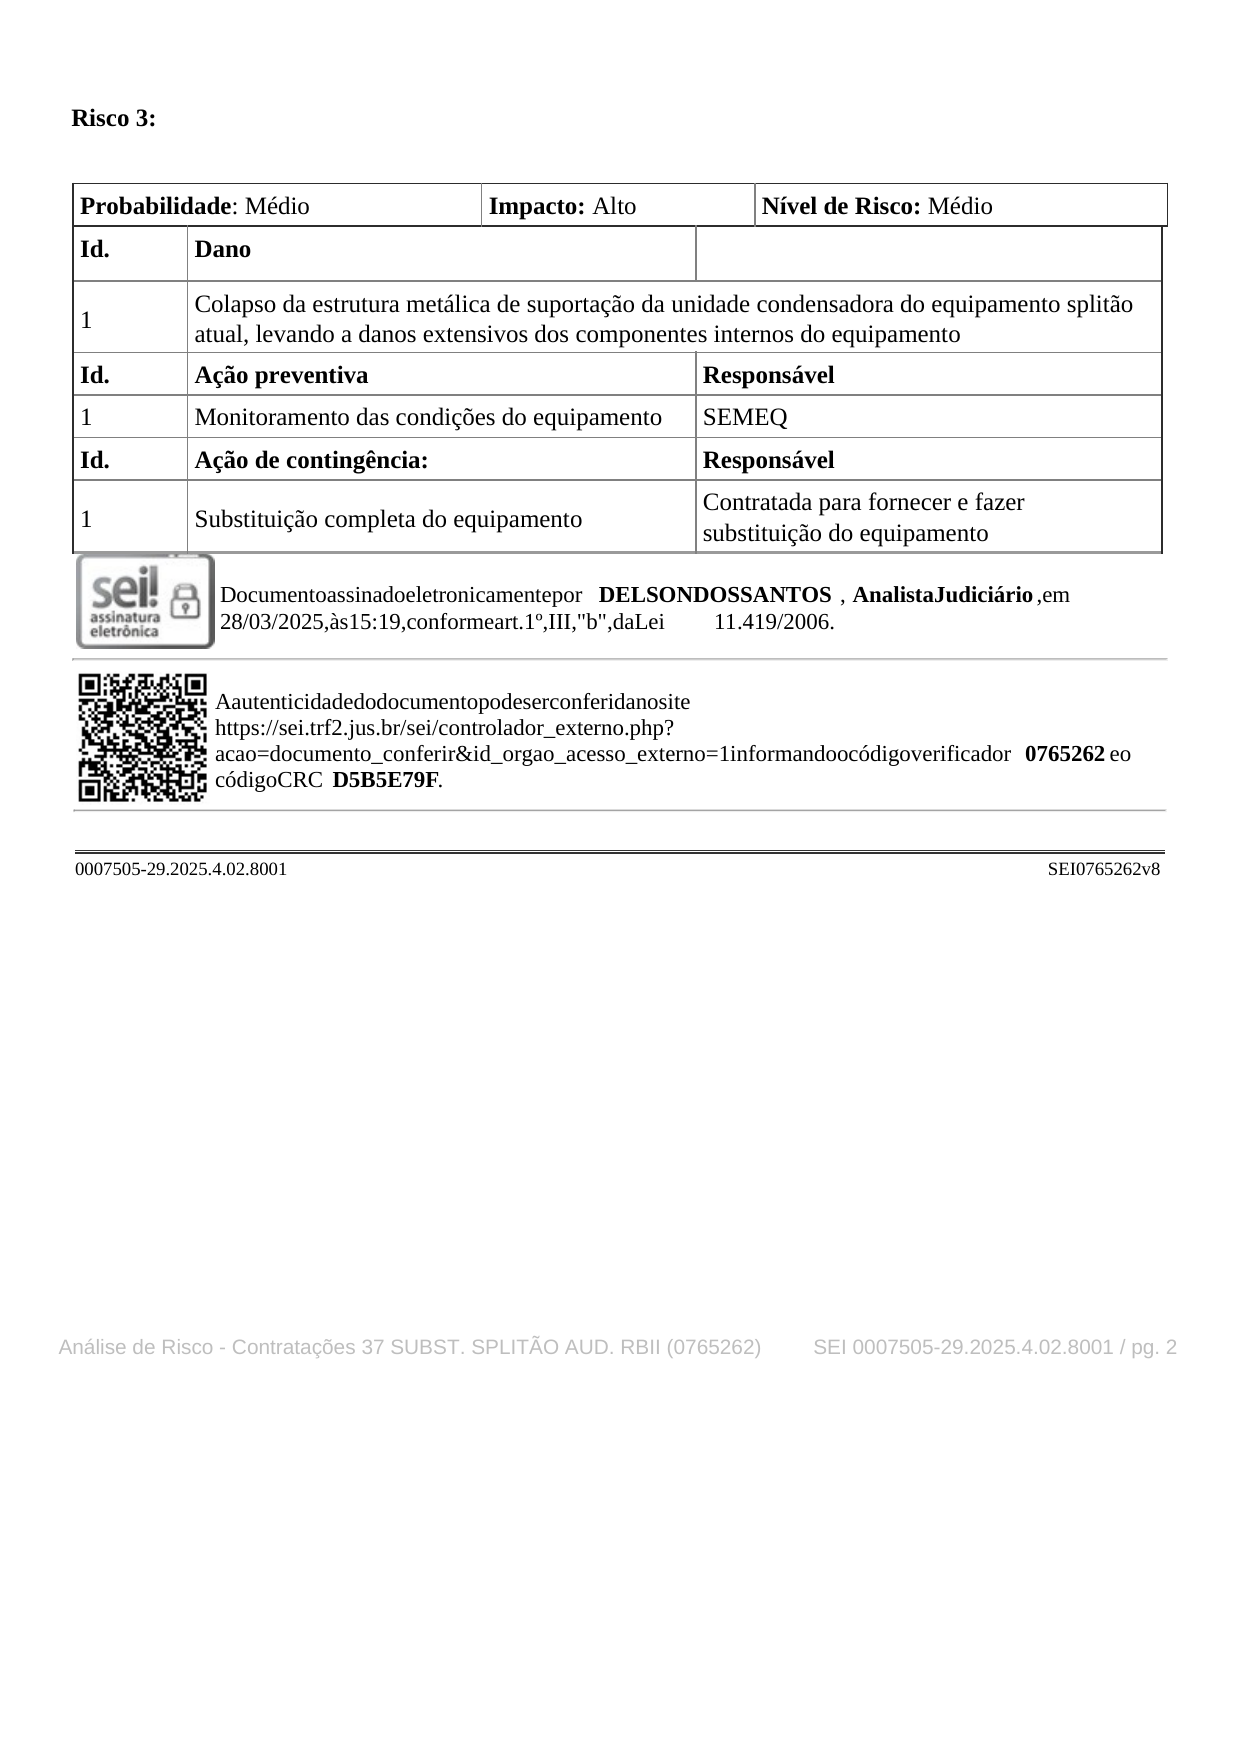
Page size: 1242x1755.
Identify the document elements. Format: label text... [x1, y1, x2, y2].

table_cell Contratada para fornecer e fazer substituição do equipamento [697, 481, 1161, 551]
table_cell Id. [74, 438, 187, 479]
table_cell Responsável [697, 438, 1161, 479]
table_cell Id. [74, 353, 187, 394]
table_header Probabilidade: Médio [74, 184, 481, 225]
table_cell [1163, 351, 1167, 394]
table_cell [1163, 280, 1167, 351]
table_cell [1163, 227, 1167, 280]
table_cell Responsável [697, 353, 1161, 394]
table_cell [697, 227, 1161, 280]
table_cell 1 [74, 282, 187, 351]
table_cell Id. [74, 227, 187, 280]
table_cell Monitoramento das condições do equipamento [188, 396, 695, 436]
table_cell [1163, 394, 1167, 436]
text Risco 3: [71, 103, 1181, 132]
table_cell Dano [188, 227, 695, 280]
table_cell 1 [74, 396, 187, 436]
table_cell 1 [74, 481, 187, 551]
text Análise de Risco - Contratações 37 SUBST. SPLITÃO AUD. RBII (0765262) SEI 0007505-29.2025.4.02.8001 / pg. 2 [58, 1334, 1182, 1358]
table_header Impacto: Alto [482, 184, 754, 225]
table_cell [1163, 479, 1167, 551]
table_cell [1163, 436, 1167, 479]
table_cell SEMEQ [697, 396, 1161, 436]
table_header Nível de Risco: Médio [756, 184, 1167, 225]
table_cell Substituição completa do equipamento [188, 481, 695, 551]
table_cell Ação preventiva [188, 353, 695, 394]
table_cell Colapso da estrutura metálica de suportação da unidade condensadora do equipamento splitão atual, levando a danos extensivos dos componentes internos do equipamento [188, 282, 1161, 351]
table_cell Ação de contingência: [188, 438, 695, 479]
